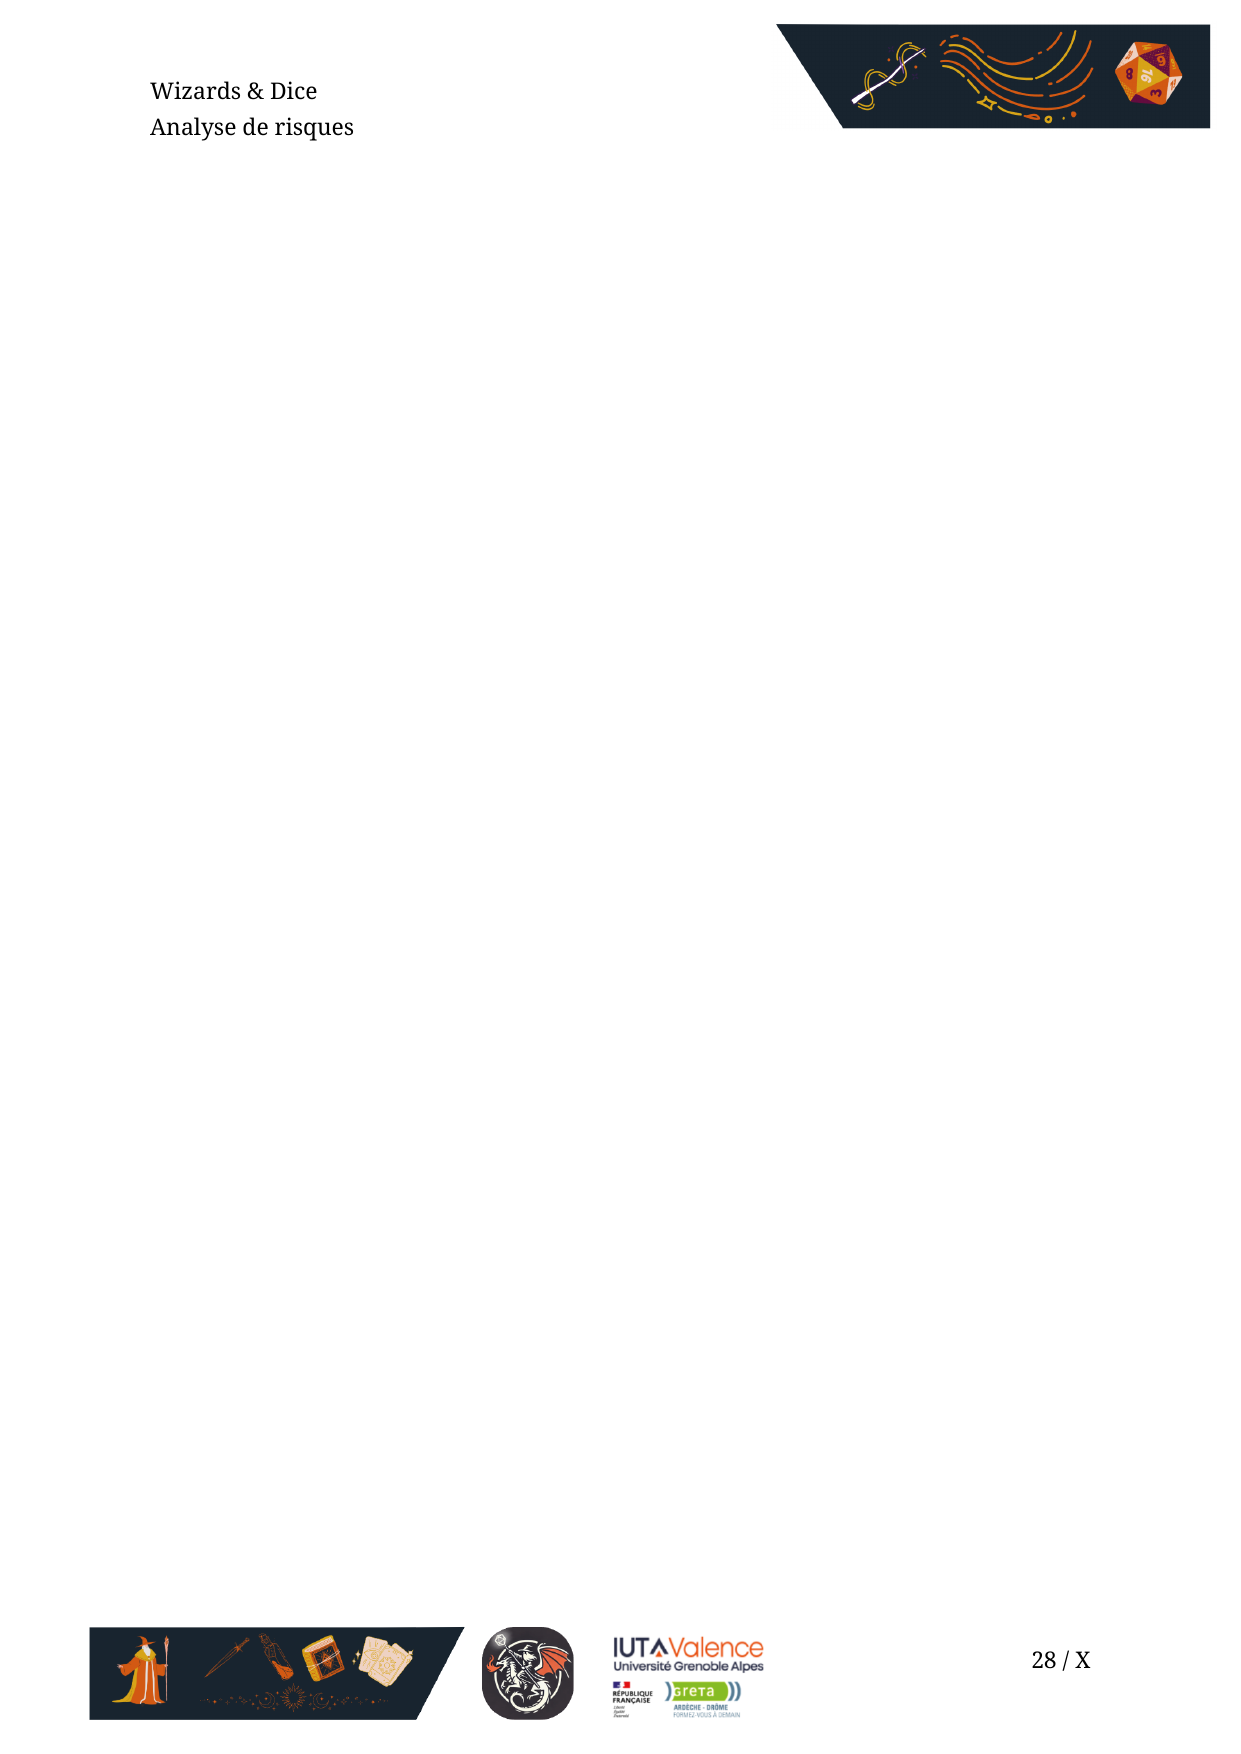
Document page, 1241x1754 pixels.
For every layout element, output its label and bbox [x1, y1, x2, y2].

picture [81, 1616, 788, 1729]
picture [771, 21, 1218, 131]
